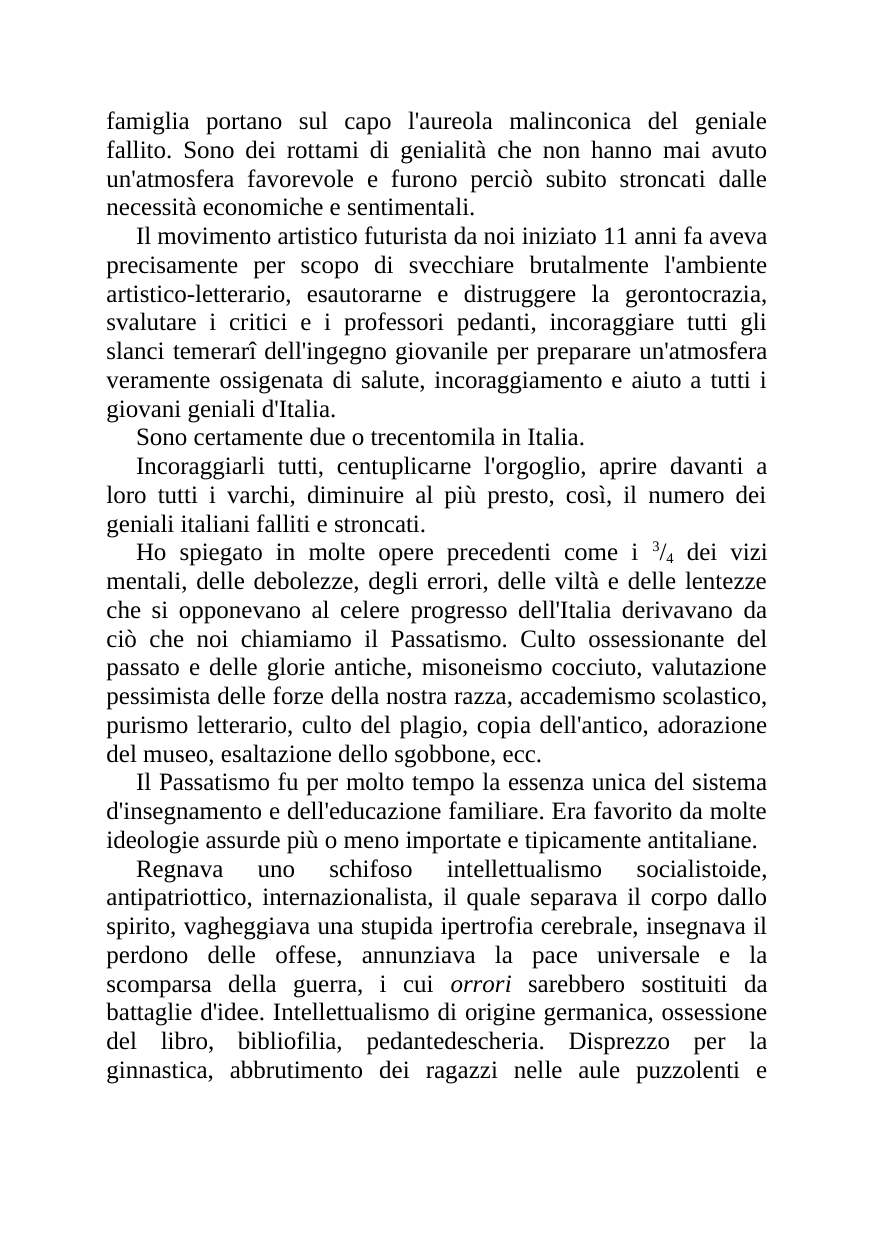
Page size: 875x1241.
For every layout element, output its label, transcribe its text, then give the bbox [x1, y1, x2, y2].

text Ho spiegato in molte opere precedenti come i 3/4 dei vizi mentali, delle debolezze, degli errori, delle viltà e delle lentezze che si opponevano al celere progresso dell'Italia derivavano da ciò che noi chiamiamo il Passatismo. Culto ossessionante del passato e delle glorie antiche, misoneismo cocciuto, valutazione pessimista delle forze della nostra razza, accademismo scolastico, purismo letterario, culto del plagio, copia dell'antico, adorazione del museo, esaltazione dello sgobbone, ecc. [106, 537, 768, 767]
text Sono certamente due o trecentomila in Italia. [106, 422, 768, 451]
text Incoraggiarli tutti, centuplicarne l'orgoglio, aprire davanti a loro tutti i varchi, diminuire al più presto, così, il numero dei geniali italiani falliti e stroncati. [106, 451, 768, 537]
text famiglia portano sul capo l'aureola malinconica del geniale fallito. Sono dei rottami di genialità che non hanno mai avuto un'atmosfera favorevole e furono perciò subito stroncati dalle necessità economiche e sentimentali. [106, 106, 768, 221]
text Regnava uno schifoso intellettualismo socialistoide, antipatriottico, internazionalista, il quale separava il corpo dallo spirito, vagheggiava una stupida ipertrofia cerebrale, insegnava il perdono delle offese, annunziava la pace universale e la scomparsa della guerra, i cui orrori sarebbero sostituiti da battaglie d'idee. Intellettualismo di origine germanica, ossessione del libro, bibliofilia, pedantedescheria. Disprezzo per la ginnastica, abbrutimento dei ragazzi nelle aule puzzolenti e [106, 854, 768, 1084]
text Il movimento artistico futurista da noi iniziato 11 anni fa aveva precisamente per scopo di svecchiare brutalmente l'ambiente artistico-letterario, esautorarne e distruggere la gerontocrazia, svalutare i critici e i professori pedanti, incoraggiare tutti gli slanci temerarî dell'ingegno giovanile per preparare un'atmosfera veramente ossigenata di salute, incoraggiamento e aiuto a tutti i giovani geniali d'Italia. [106, 221, 768, 422]
text Il Passatismo fu per molto tempo la essenza unica del sistema d'insegnamento e dell'educazione familiare. Era favorito da molte ideologie assurde più o meno importate e tipicamente antitaliane. [106, 767, 768, 854]
